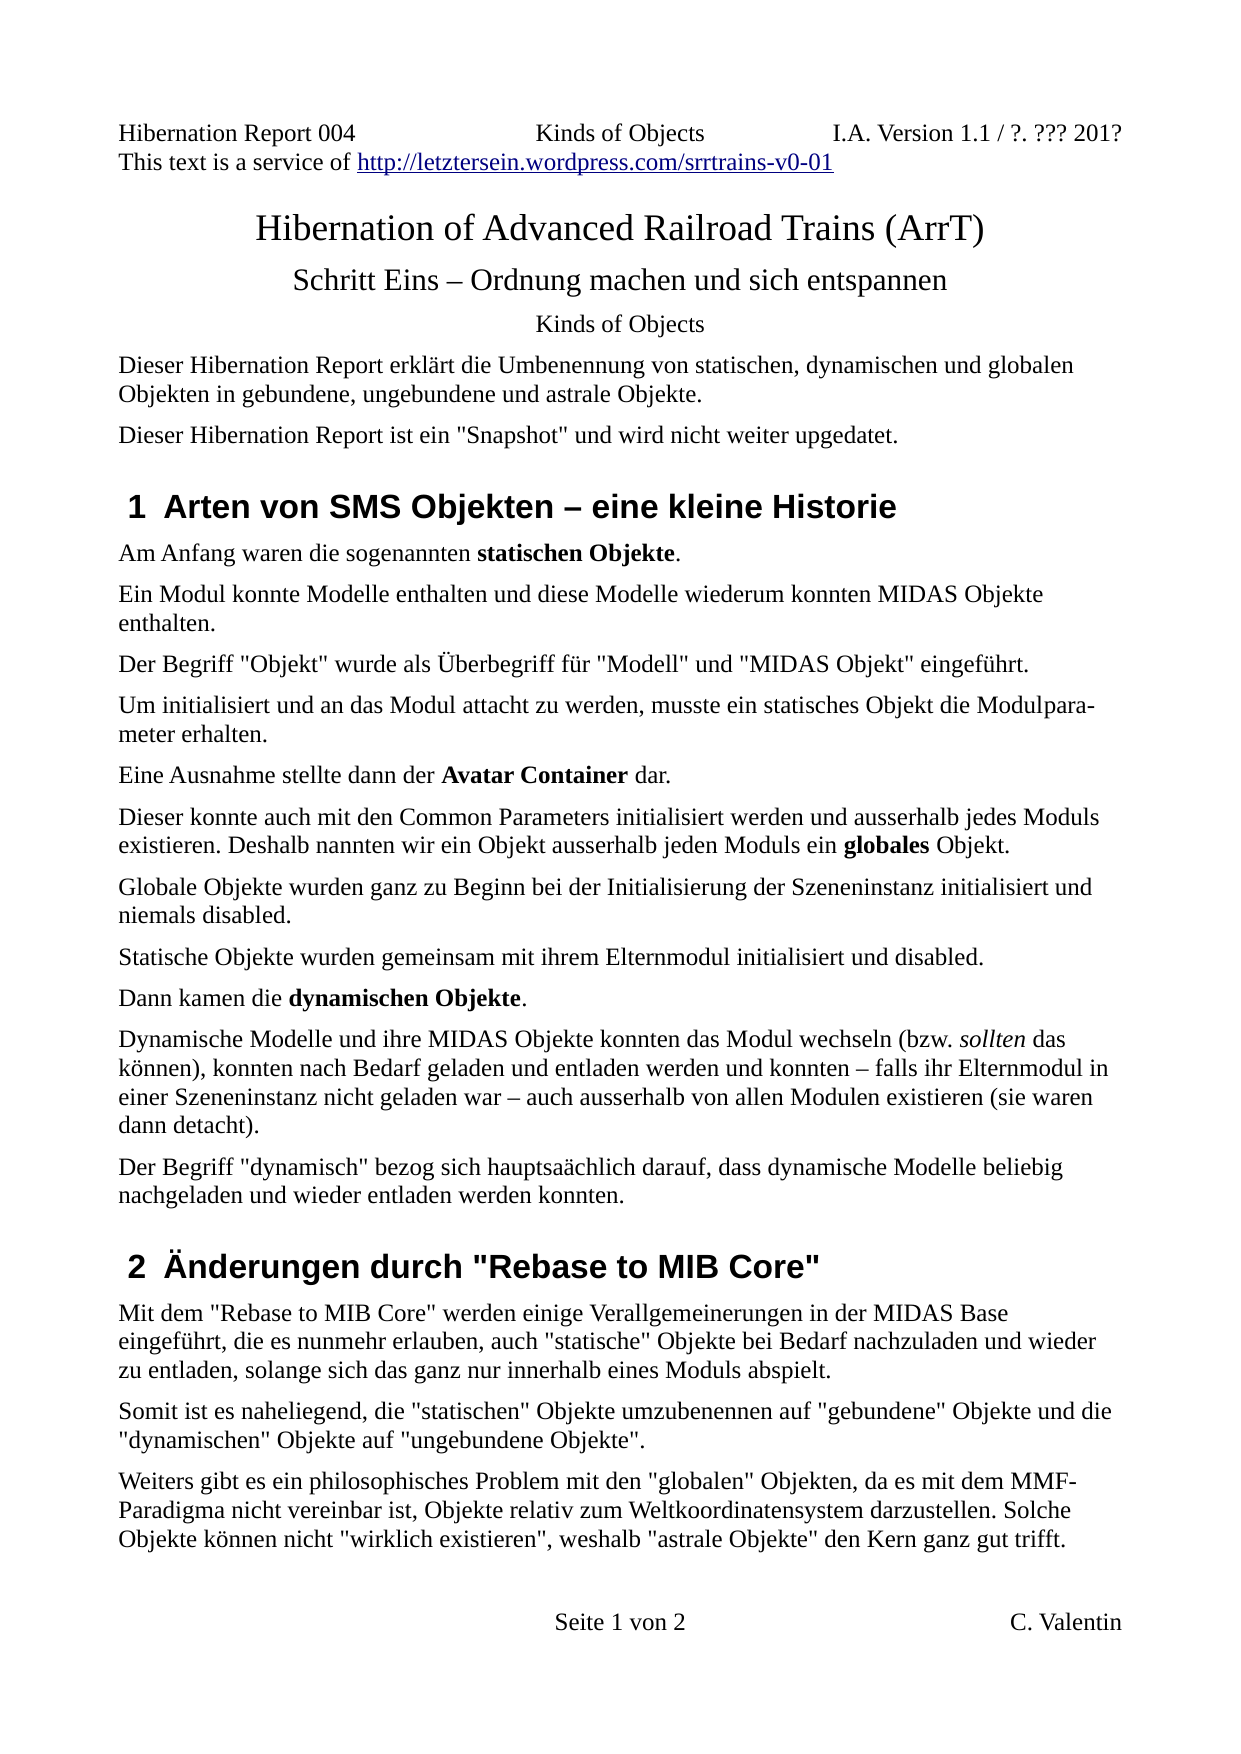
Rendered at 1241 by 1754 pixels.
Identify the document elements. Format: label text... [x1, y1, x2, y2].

text Der Begriff "dynamisch" bezog sich hauptsaächlich darauf, dass dynamische Modelle beliebig nachgeladen und wieder entladen werden konnten. [118, 1152, 1122, 1209]
text Statische Objekte wurden gemeinsam mit ihrem Elternmodul initialisiert und disabled. [118, 942, 1122, 970]
text Dann kamen die dynamischen Objekte. [118, 983, 1122, 1012]
subtitle Änderungen durch "Rebase to MIB Core" [118, 1247, 1122, 1285]
text Ein Modul konnte Modelle enthalten und diese Modelle wiederum konnten MIDAS Objekte enthalten. [118, 579, 1122, 637]
text Dieser Hibernation Report ist ein "Snapshot" und wird nicht weiter upgedatet. [118, 420, 1122, 449]
text Eine Ausnahme stellte dann der Avatar Container dar. [118, 760, 1122, 789]
text Um initialisiert und an das Modul attacht zu werden, musste ein statisches Objekt die Modul­para­meter erhalten. [118, 690, 1122, 748]
text Schritt Eins – Ordnung machen und sich entspannen [118, 261, 1122, 297]
text Dieser Hibernation Report erklärt die Umbenennung von statischen, dynamischen und globalen Objekten in gebundene, ungebundene und astrale Objekte. [118, 350, 1122, 408]
text Dynamische Modelle und ihre MIDAS Objekte konnten das Modul wechseln (bzw. sollten das können), konnten nach Bedarf geladen und entladen werden und konnten – falls ihr Elternmodul in einer Szeneninstanz nicht geladen war – auch ausserhalb von allen Modulen existieren (sie waren dann detacht). [118, 1024, 1122, 1139]
subtitle Arten von SMS Objekten – eine kleine Historie [118, 487, 1122, 525]
text Der Begriff "Objekt" wurde als Überbegriff für "Modell" und "MIDAS Objekt" eingeführt. [118, 649, 1122, 678]
text Globale Objekte wurden ganz zu Beginn bei der Initialisierung der Szeneninstanz initialisiert und niemals disabled. [118, 872, 1122, 929]
text Somit ist es naheliegend, die "statischen" Objekte umzubenennen auf "gebundene" Objekte und die "dynamischen" Objekte auf "ungebundene Objekte". [118, 1396, 1122, 1454]
text Mit dem "Rebase to MIB Core" werden einige Verallgemeinerungen in der MIDAS Base eingeführt, die es nunmehr erlauben, auch "statische" Objekte bei Bedarf nachzuladen und wieder zu entladen, solange sich das ganz nur innerhalb eines Moduls abspielt. [118, 1298, 1122, 1384]
text Am Anfang waren die sogenannten statischen Objekte. [118, 538, 1122, 567]
text Dieser konnte auch mit den Common Parameters initialisiert werden und ausserhalb jedes Moduls existieren. Deshalb nannten wir ein Objekt ausserhalb jeden Moduls ein globales Objekt. [118, 802, 1122, 859]
text Hibernation of Advanced Railroad Trains (ArrT) [118, 205, 1122, 248]
text Weiters gibt es ein philosophisches Problem mit den "globalen" Objekten, da es mit dem MMF-Paradigma nicht vereinbar ist, Objekte relativ zum Weltkoordinatensystem darzustellen. Solche Objekte können nicht "wirklich existieren", weshalb "astrale Objekte" den Kern ganz gut trifft. [118, 1466, 1122, 1553]
text Kinds of Objects [118, 309, 1122, 338]
